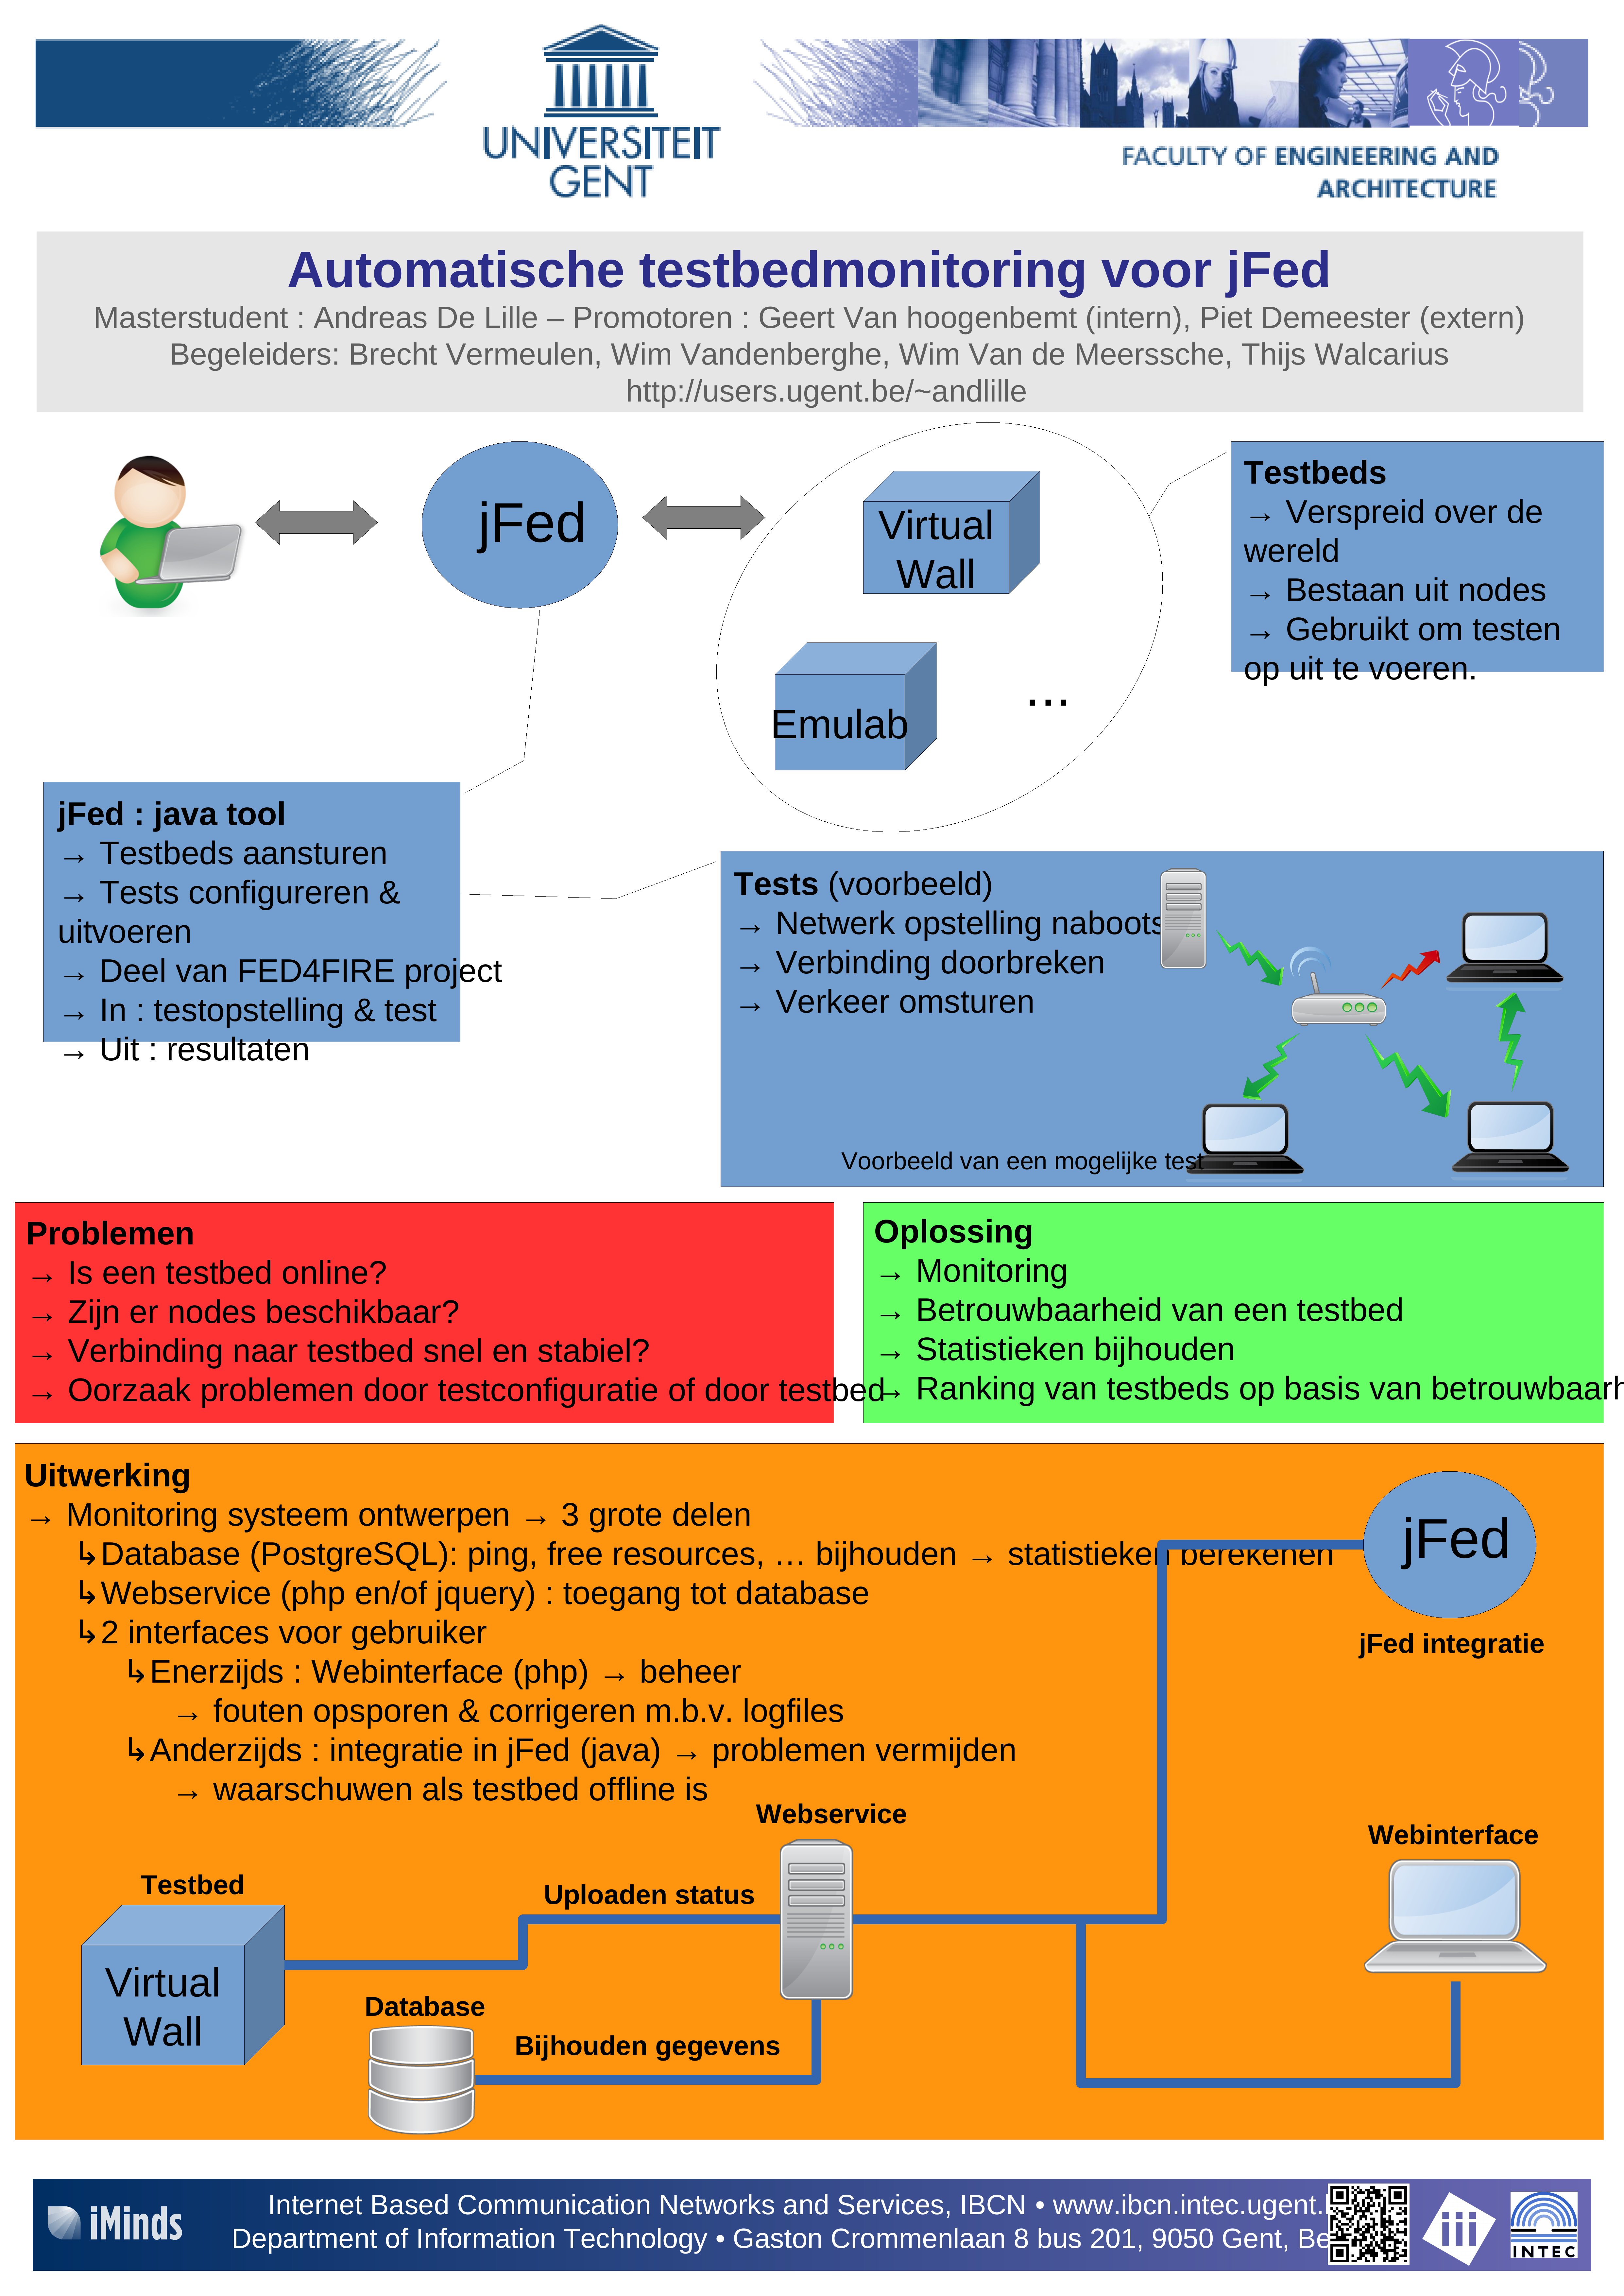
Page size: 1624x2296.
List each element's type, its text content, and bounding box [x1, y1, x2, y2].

text_box Bijhouden gegevens [510, 2026, 786, 2063]
text_box [43, 782, 460, 1042]
text_box jFed : java tool → Testbeds aansturen → Tests configureren & uitvoeren → Deel van FED4FIRE project → In : testopstelling & test → Uit : resultaten [53, 790, 514, 1030]
picture [988, 36, 1519, 129]
text_box Voorbeeld van een mogelijke test [837, 1142, 1144, 1177]
text_box [1248, 664, 1257, 672]
text_box [1437, 664, 1446, 669]
picture [1160, 868, 1206, 969]
text_box Uitwerking → Monitoring systeem ontwerpen → 3 grote delen ↳Database (PostgreSQL): ping, free resources, … bijhouden → statistieken berekenen ↳Webservice (php en/of jquery) : toegang tot database ↳2 interfaces voor gebruiker ↳Enerzijds : Webinterface (php) → beheer → fouten opsporen & corrigeren m.b.v. logfiles ↳Anderzijds : integratie in jFed (java) → problemen vermijden → waarschuwen als testbed offline is [20, 1451, 1119, 1809]
text_box jFed [1398, 1499, 1496, 1586]
text_box [863, 1202, 1604, 1423]
text_box [1456, 664, 1463, 672]
text_box [1174, 1163, 1181, 1168]
text_box [15, 1202, 834, 1423]
picture [368, 2031, 475, 2134]
text_box Problemen → Is een testbed online? → Zijn er nodes beschikbaar? → Verbinding naar testbed snel en stabiel? → Oorzaak problemen door testconfiguratie of door testbed [21, 1209, 737, 1411]
text_box [1231, 441, 1604, 672]
text_box [716, 422, 1226, 832]
text_box Webinterface [1363, 1815, 1544, 1860]
text_box Testbed [136, 1864, 250, 1902]
text_box [721, 851, 1604, 1187]
text_box [422, 441, 618, 790]
text_box Automatische testbedmonitoring voor jFed Masterstudent : Andreas De Lille – Promotoren : Geert Van hoogenbemt (intern), Piet Demeester (extern) Begeleiders: Brecht Vermeulen, Wim Vandenberghe, Wim Van de Meerssche, Thijs Walcarius http://users.ugent.be/~andlille [36, 231, 1583, 413]
text_box Emulab [775, 675, 905, 770]
text_box Emulab [892, 719, 903, 736]
text_box [15, 1443, 1604, 2140]
text_box [1389, 664, 1399, 672]
text_box jFed [473, 484, 572, 556]
picture [1511, 2192, 1578, 2258]
picture [1181, 1031, 1309, 1187]
picture [1214, 927, 1285, 987]
picture [32, 2191, 198, 2257]
picture [1422, 2192, 1496, 2266]
text_box Virtual Wall [81, 1945, 244, 2065]
text_box [1267, 664, 1275, 672]
text_box [1408, 664, 1417, 669]
text_box [514, 862, 716, 899]
picture [1363, 1031, 1575, 1185]
picture [1328, 2184, 1410, 2265]
text_box [1346, 664, 1355, 669]
text_box ... [1020, 647, 1068, 719]
text_box Oplossing → Monitoring → Betrouwbaarheid van een testbed → Statistieken bijhouden → Ranking van testbeds op basis van betrouwbaarheid [869, 1207, 1536, 1409]
text_box Tests (voorbeeld) → Netwerk opstelling nabootsen → Verbinding doorbreken → Verkeer omsturen [729, 860, 1125, 1022]
text_box [255, 500, 378, 545]
text_box Uploaden status [539, 1875, 761, 1920]
text_box Webservice [751, 1793, 913, 1839]
picture [780, 1839, 853, 2000]
picture [93, 446, 250, 617]
text_box Database [360, 1986, 491, 2031]
text_box Testbeds → Verspreid over de wereld → Bestaan uit nodes → Gebruikt om testen op uit te voeren. [1239, 448, 1592, 650]
picture [1290, 907, 1569, 1095]
text_box Virtual Wall [863, 502, 1009, 594]
picture [1356, 1851, 1555, 1982]
text_box [642, 495, 765, 540]
text_box [1174, 1158, 1181, 1162]
text_box jFed integratie [1354, 1623, 1550, 1669]
